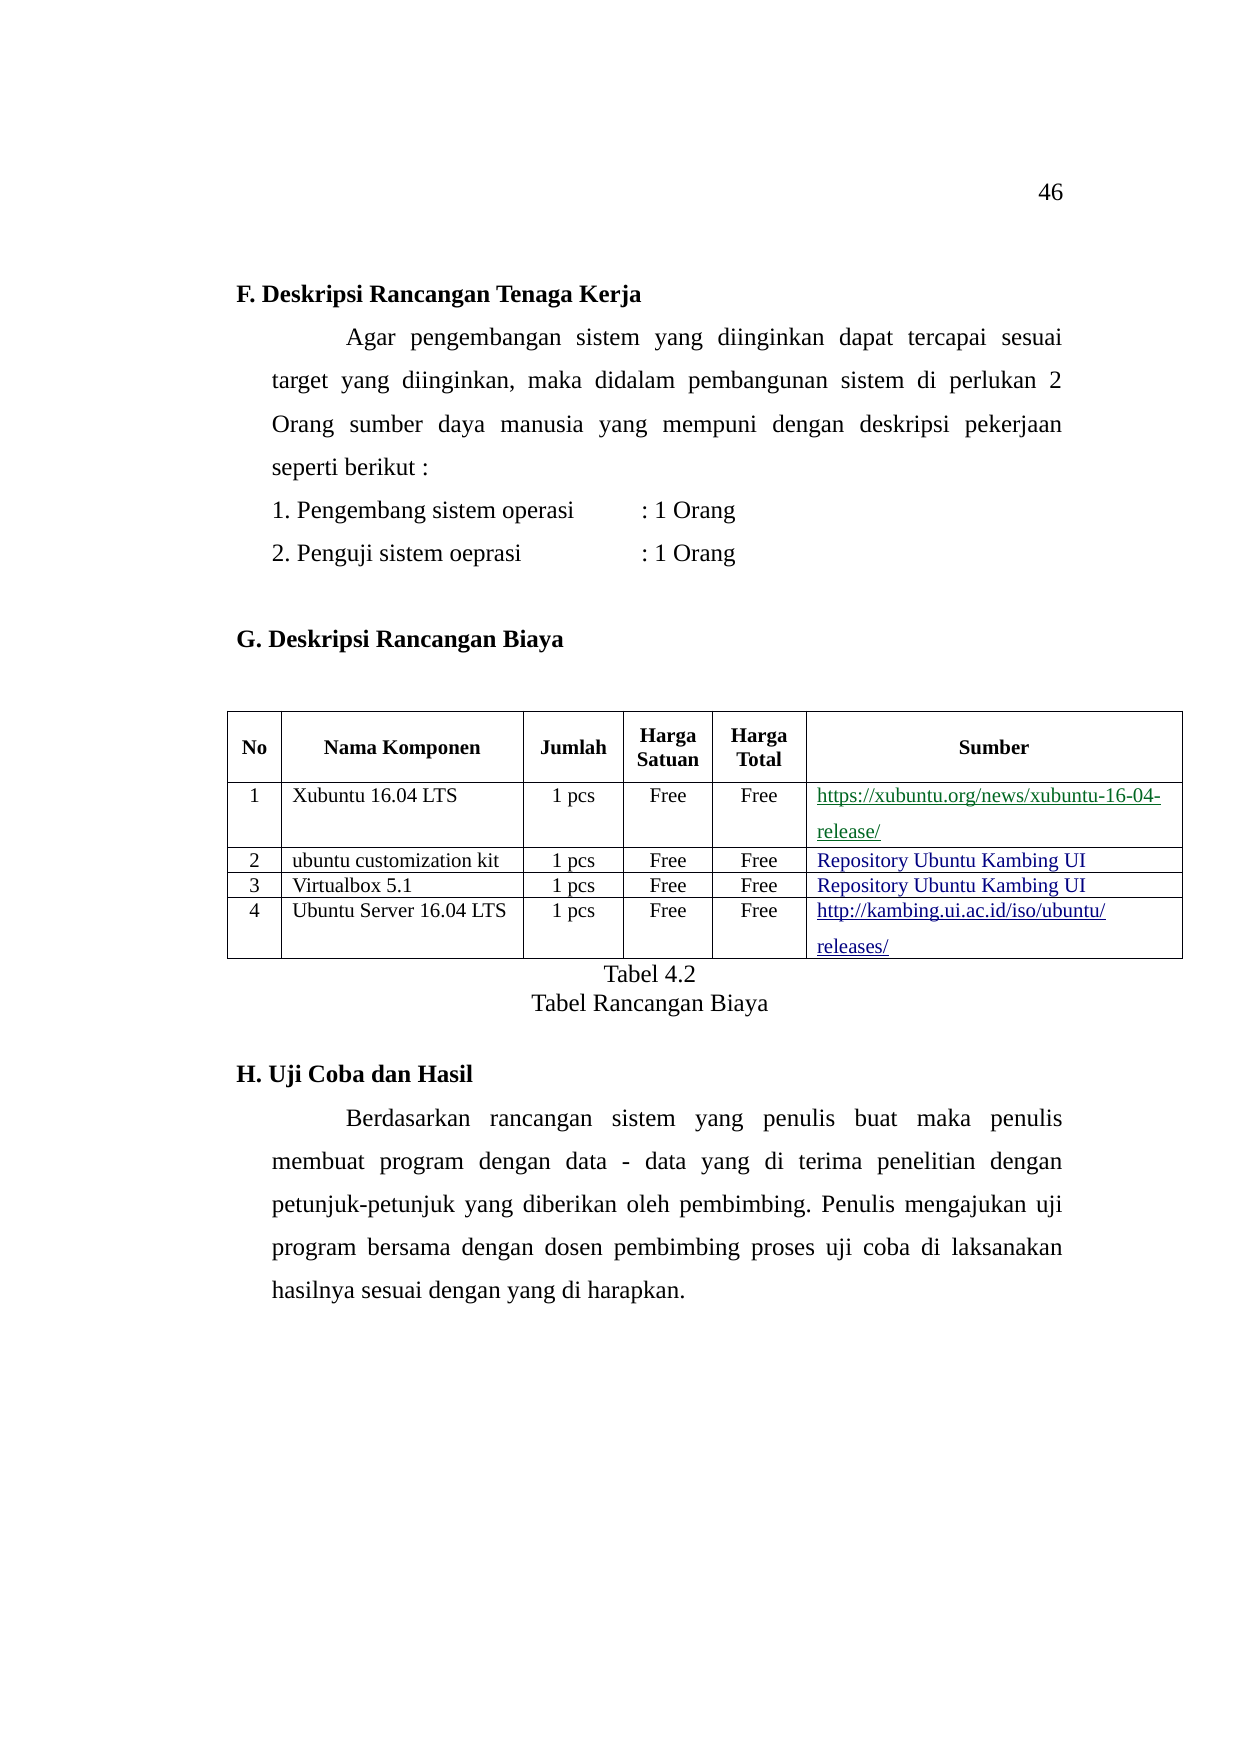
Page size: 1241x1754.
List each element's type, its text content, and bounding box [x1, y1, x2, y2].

table_cell 1 pcs [524, 848, 623, 872]
table_cell 1 pcs [524, 873, 623, 897]
text Berdasarkan rancangan sistem yang penulis buat maka penulis membuat program dengan data - data yang di terima penelitian dengan petunjuk-petunjuk yang diberikan oleh pembimbing. Penulis mengajukan uji program bersama dengan dosen pembimbing proses uji coba di laksanakan hasilnya sesuai dengan yang di harapkan. [272, 1103, 1063, 1304]
table_cell Free [713, 783, 806, 847]
table_cell 3 [228, 873, 281, 897]
text Tabel 4.2 [236, 959, 1063, 988]
table_header Jumlah [524, 712, 623, 782]
table_header Harga Satuan [624, 712, 712, 782]
table_cell Free [624, 898, 712, 958]
table_cell Virtualbox 5.1 [282, 873, 523, 897]
text G. Deskripsi Rancangan Biaya [236, 624, 1063, 653]
table_cell 1 [228, 783, 281, 847]
text F. Deskripsi Rancangan Tenaga Kerja [236, 279, 1063, 308]
table_cell https://xubuntu.org/news/xubuntu-16-04-release/ [807, 783, 1182, 847]
table_cell Free [624, 848, 712, 872]
table_cell http://kambing.ui.ac.id/iso/ubuntu/releases/ [807, 898, 1182, 958]
table_cell Repository Ubuntu Kambing UI [807, 848, 1182, 872]
table_header No [228, 712, 281, 782]
table_header Nama Komponen [282, 712, 523, 782]
text 2. Penguji sistem oeprasi : 1 Orang [272, 538, 1063, 567]
table_cell Xubuntu 16.04 LTS [282, 783, 523, 847]
table_cell Ubuntu Server 16.04 LTS [282, 898, 523, 958]
table_cell 1 pcs [524, 783, 623, 847]
table_cell 1 pcs [524, 898, 623, 958]
table_cell Free [713, 848, 806, 872]
table_cell ubuntu customization kit [282, 848, 523, 872]
table_cell Free [624, 873, 712, 897]
table_header Sumber [807, 712, 1182, 782]
table_cell Free [713, 898, 806, 958]
table_cell 2 [228, 848, 281, 872]
table_cell Repository Ubuntu Kambing UI [807, 873, 1182, 897]
table_header Harga Total [713, 712, 806, 782]
table_cell Free [624, 783, 712, 847]
table_cell Free [713, 873, 806, 897]
text Tabel Rancangan Biaya [236, 988, 1063, 1016]
table_cell 4 [228, 898, 281, 958]
text H. Uji Coba dan Hasil [236, 1059, 1063, 1088]
text Agar pengembangan sistem yang diinginkan dapat tercapai sesuai target yang diinginkan, maka didalam pembangunan sistem di perlukan 2 Orang sumber daya manusia yang mempuni dengan deskripsi pekerjaan seperti berikut : [272, 322, 1063, 481]
text 1. Pengembang sistem operasi : 1 Orang [272, 495, 1063, 524]
